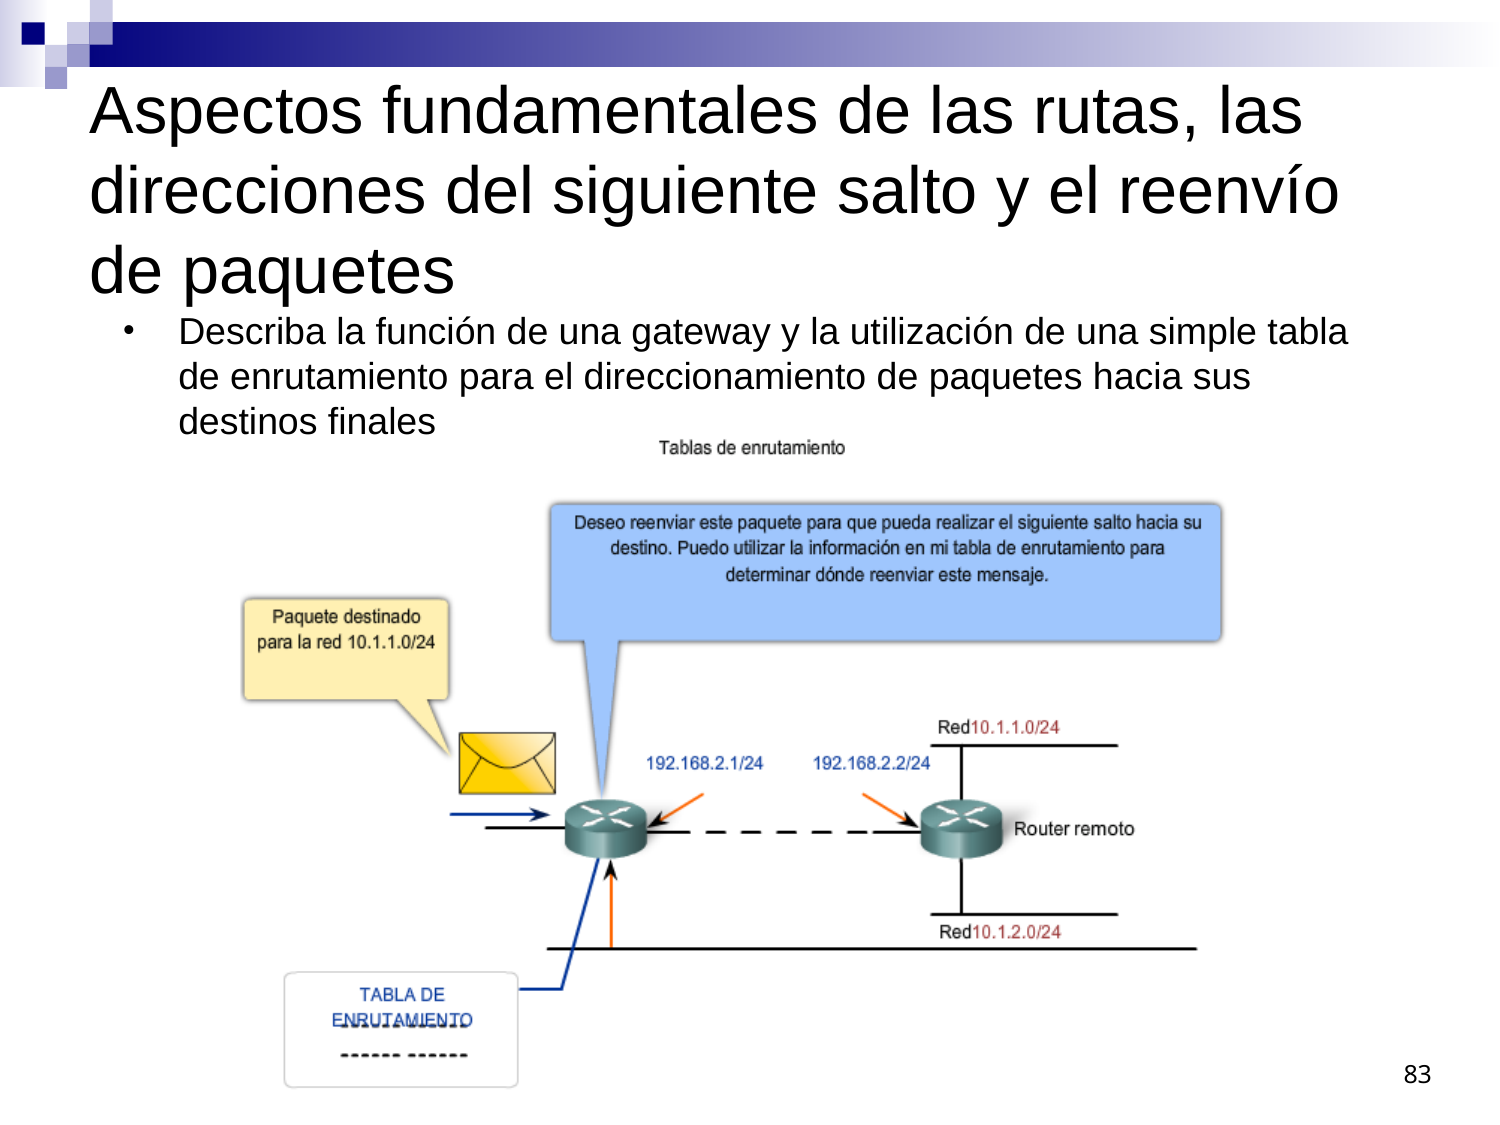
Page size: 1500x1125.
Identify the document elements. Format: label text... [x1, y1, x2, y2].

picture [233, 492, 1246, 1106]
text_box Describa la función de una gateway y la utilización de una simple tabla de enrutamiento para el direccionamiento de paquetes hacia sus destinos finales [107, 299, 1411, 492]
text_box [1074, 1025, 1447, 1101]
text_box Aspectos fundamentales de las rutas, las direcciones del siguiente salto y el reenvío de paquetes [75, 59, 1425, 315]
